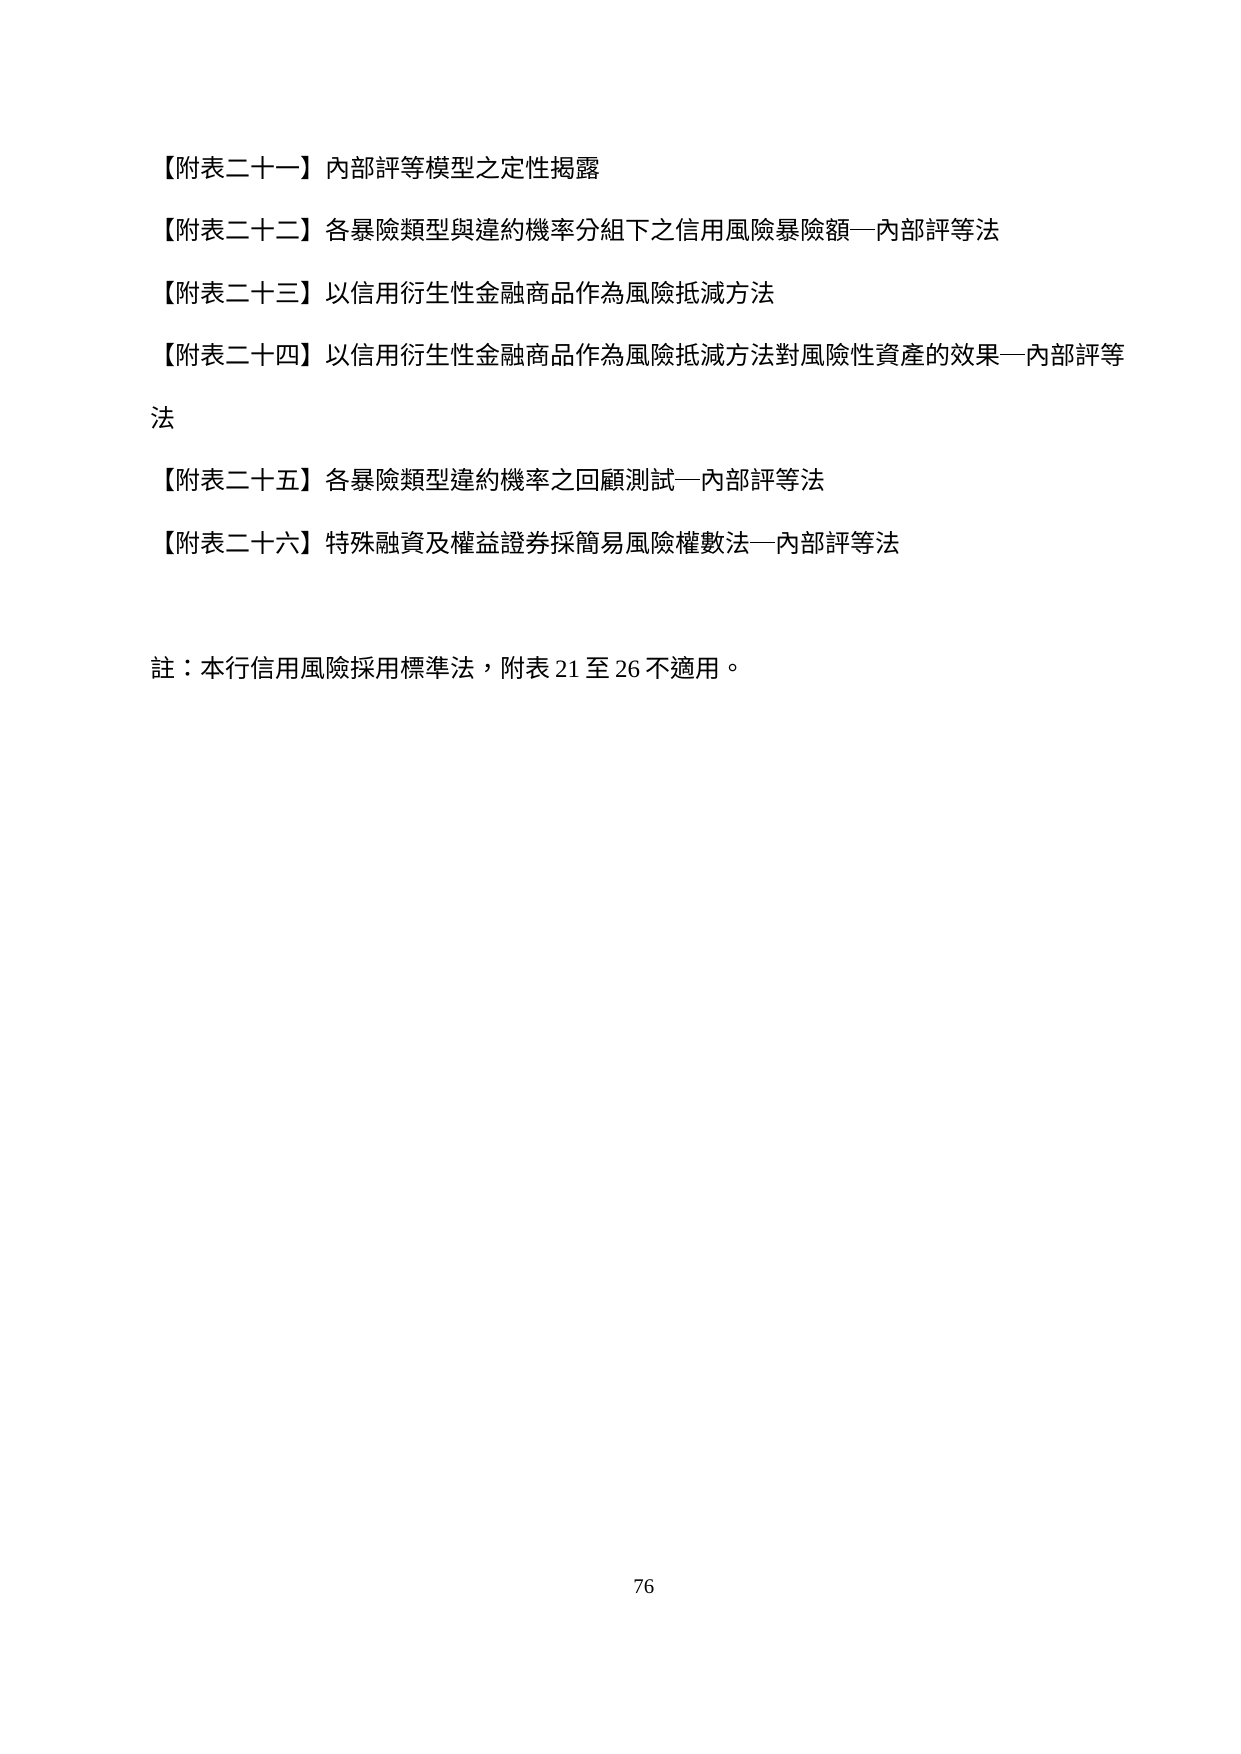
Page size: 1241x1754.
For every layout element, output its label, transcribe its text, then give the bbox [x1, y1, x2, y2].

text 【附表二十三】以信用衍生性金融商品作為風險抵減方法 [150, 250, 1137, 312]
text 【附表二十二】各暴險類型與違約機率分組下之信用風險暴險額─內部評等法 [150, 187, 1137, 250]
text 【附表二十四】以信用衍生性金融商品作為風險抵減方法對風險性資產的效果─內部評等法 [150, 312, 1137, 437]
text 註：本行信用風險採用標準法，附表21至26不適用。 [150, 625, 1137, 687]
text 【附表二十五】各暴險類型違約機率之回顧測試─內部評等法 [150, 437, 1137, 500]
text 【附表二十一】內部評等模型之定性揭露 [150, 125, 1137, 187]
text 【附表二十六】特殊融資及權益證券採簡易風險權數法─內部評等法 [150, 500, 1137, 562]
